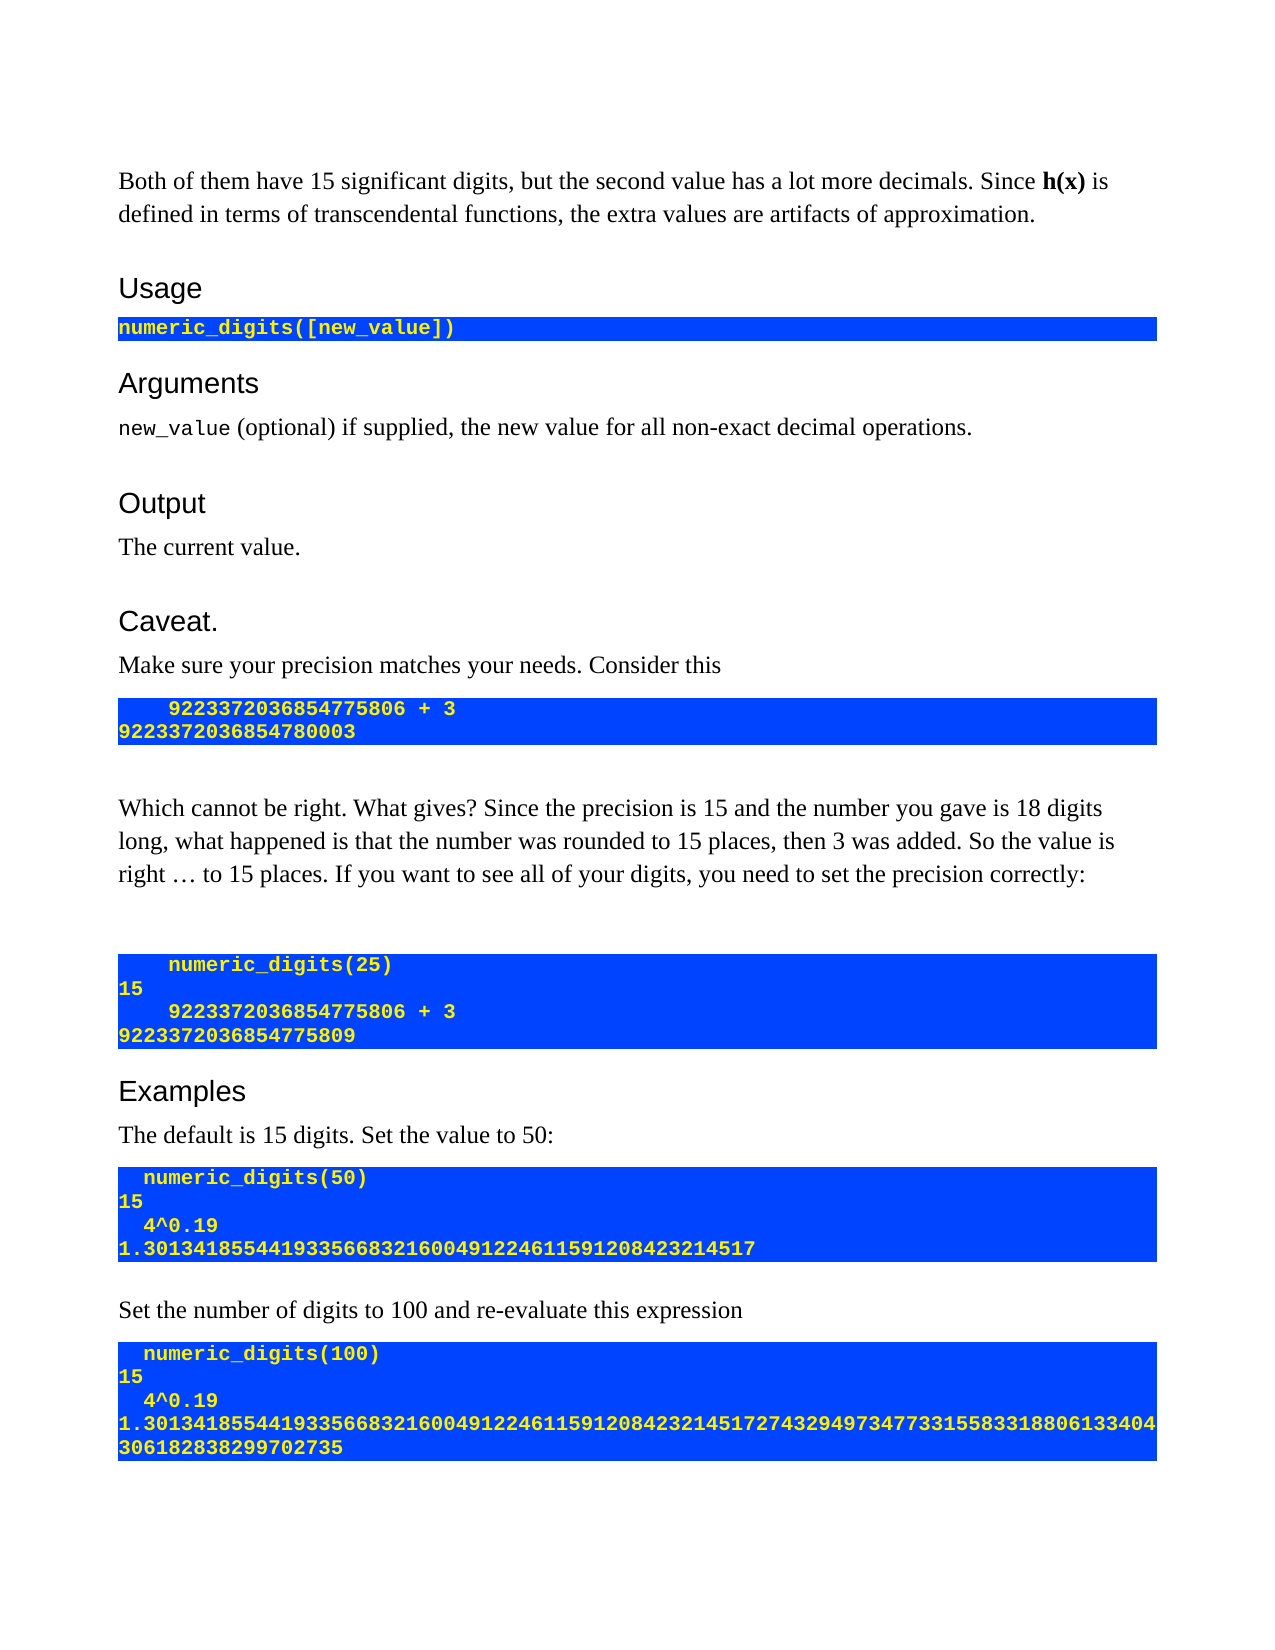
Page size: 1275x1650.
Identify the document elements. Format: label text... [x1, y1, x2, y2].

subtitle Caveat. [118, 604, 1157, 638]
text 15 [118, 1366, 1157, 1390]
text new_value (optional) if supplied, the new value for all non-exact decimal operations. [118, 412, 1157, 442]
text The current value. [118, 532, 1157, 560]
text 4^0.19 [118, 1214, 1157, 1238]
text numeric_digits(25) [118, 954, 1157, 978]
subtitle Usage [118, 271, 1157, 305]
text Which cannot be right. What gives? Since the precision is 15 and the number you gave is 18 digits long, what happened is that the number was rounded to 15 places, then 3 was added. So the value is right … to 15 places. If you want to see all of your digits, you need to set the precision correctly: [118, 793, 1157, 888]
text numeric_digits(100) [118, 1342, 1157, 1366]
text numeric_digits([new_value]) [118, 317, 1157, 341]
subtitle Arguments [118, 366, 1157, 399]
text The default is 15 digits. Set the value to 50: [118, 1120, 1157, 1148]
subtitle Output [118, 486, 1157, 519]
text 9223372036854775806 + 3 [118, 698, 1157, 722]
text 9223372036854775806 + 3 [118, 1001, 1157, 1025]
text 15 [118, 1191, 1157, 1214]
text 9223372036854775809 [118, 1025, 1157, 1049]
text Set the number of digits to 100 and re-evaluate this expression [118, 1262, 1157, 1324]
text 15 [118, 978, 1157, 1001]
text 4^0.19 [118, 1390, 1157, 1413]
subtitle Examples [118, 1074, 1157, 1107]
text 1.301341855441933566832160049122461159120842321451727432949734773315583318806133404306182838299702735 [118, 1413, 1157, 1461]
text 9223372036854780003 [118, 722, 1157, 745]
text Make sure your precision matches your needs. Consider this [118, 650, 1157, 679]
text 1.3013418554419335668321600491224611591208423214517 [118, 1238, 1157, 1262]
text numeric_digits(50) [118, 1167, 1157, 1191]
text Both of them have 15 significant digits, but the second value has a lot more decimals. Since h(x) is defined in terms of transcendental functions, the extra values are artifacts of approximation. [118, 166, 1157, 227]
